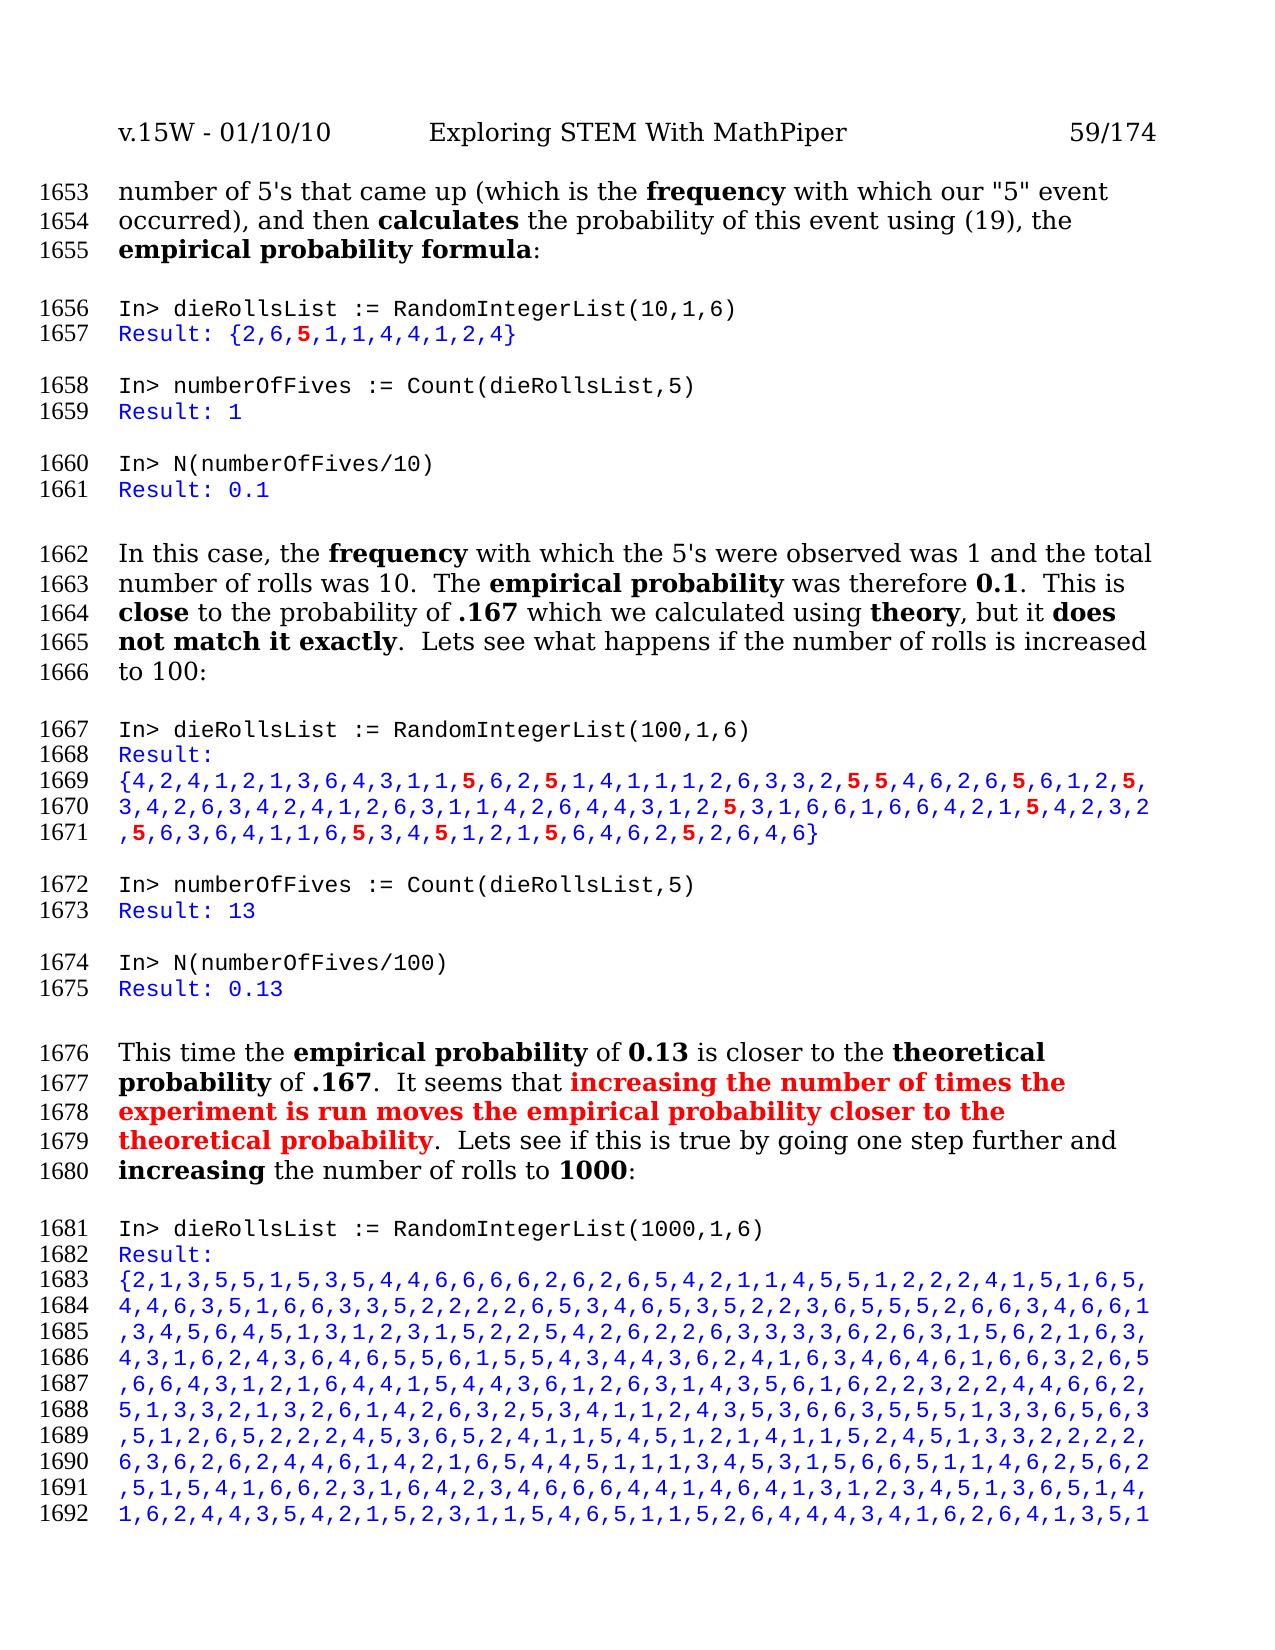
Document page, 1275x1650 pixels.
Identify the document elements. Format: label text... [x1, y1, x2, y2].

text In> numberOfFives := Count(dieRollsList,5) [118, 873, 1157, 899]
text Result: {4,2,4,1,2,1,3,6,4,3,1,1,5,6,2,5,1,4,1,1,1,2,6,3,3,2,5,5,4,6,2,6,5,6,1,2,5,3,4,2,6,3,4,2,4,1,2,6,3,1,1,4,2,6,4,4,3,1,2,5,3,1,6,6,1,6,6,4,2,1,5,4,2,3,2,5,6,3,6,4,1,1,6,5,3,4,5,1,2,1,5,6,4,6,2,5,2,6,4,6} [118, 744, 1157, 848]
text Result: 0.13 [118, 977, 1157, 1003]
text Result: 13 [118, 899, 1157, 925]
text In> dieRollsList := RandomIntegerList(1000,1,6) [118, 1217, 1157, 1243]
text In> dieRollsList := RandomIntegerList(10,1,6) [118, 297, 1157, 323]
text In> N(numberOfFives/100) [118, 951, 1157, 977]
text Result: 0.1 [118, 478, 1157, 504]
text In> dieRollsList := RandomIntegerList(100,1,6) [118, 718, 1157, 744]
text Result: {2,1,3,5,5,1,5,3,5,4,4,6,6,6,6,2,6,2,6,5,4,2,1,1,4,5,5,1,2,2,2,4,1,5,1,6,5,4,4,6,3,5,1,6,6,3,3,5,2,2,2,2,6,5,3,4,6,5,3,5,2,2,3,6,5,5,5,2,6,6,3,4,6,6,1,3,4,5,6,4,5,1,3,1,2,3,1,5,2,2,5,4,2,6,2,2,6,3,3,3,3,6,2,6,3,1,5,6,2,1,6,3,4,3,1,6,2,4,3,6,4,6,5,5,6,1,5,5,4,3,4,4,3,6,2,4,1,6,3,4,6,4,6,1,6,6,3,2,6,5,6,6,4,3,1,2,1,6,4,4,1,5,4,4,3,6,1,2,6,3,1,4,3,5,6,1,6,2,2,3,2,2,4,4,6,6,2,5,1,3,3,2,1,3,2,6,1,4,2,6,3,2,5,3,4,1,1,2,4,3,5,3,6,6,3,5,5,5,1,3,3,6,5,6,3,5,1,2,6,5,2,2,2,4,5,3,6,5,2,4,1,1,5,4,5,1,2,1,4,1,1,5,2,4,5,1,3,3,2,2,2,2,6,3,6,2,6,2,4,4,6,1,4,2,1,6,5,4,4,5,1,1,1,3,4,5,3,1,5,6,6,5,1,1,4,6,2,5,6,2,5,1,5,4,1,6,6,2,3,1,6,4,2,3,4,6,6,6,4,4,1,4,6,4,1,3,1,2,3,4,5,1,3,6,5,1,4,1,6,2,4,4,3,5,4,2,1,5,2,3,1,1,5,4,6,5,1,1,5,2,6,4,4,4,3,4,1,6,2,6,4,1,3,5,1 [118, 1243, 1157, 1528]
text number of 5's that came up (which is the frequency with which our "5" event occurred), and then calculates the probability of this event using (19), the empirical probability formula: [118, 177, 1157, 265]
text Result: {2,6,5,1,1,4,4,1,2,4} [118, 323, 1157, 349]
text Result: 1 [118, 401, 1157, 427]
text This time the empirical probability of 0.13 is closer to the theoretical probability of .167. It seems that increasing the number of times the experiment is run moves the empirical probability closer to the theoretical probability. Lets see if this is true by going one step further and increasing the number of rolls to 1000: [118, 1038, 1157, 1185]
text In> N(numberOfFives/10) [118, 452, 1157, 478]
text In> numberOfFives := Count(dieRollsList,5) [118, 375, 1157, 401]
text In this case, the frequency with which the 5's were observed was 1 and the total number of rolls was 10. The empirical probability was therefore 0.1. This is close to the probability of .167 which we calculated using theory, but it does not match it exactly. Lets see what happens if the number of rolls is increased to 100: [118, 539, 1157, 686]
